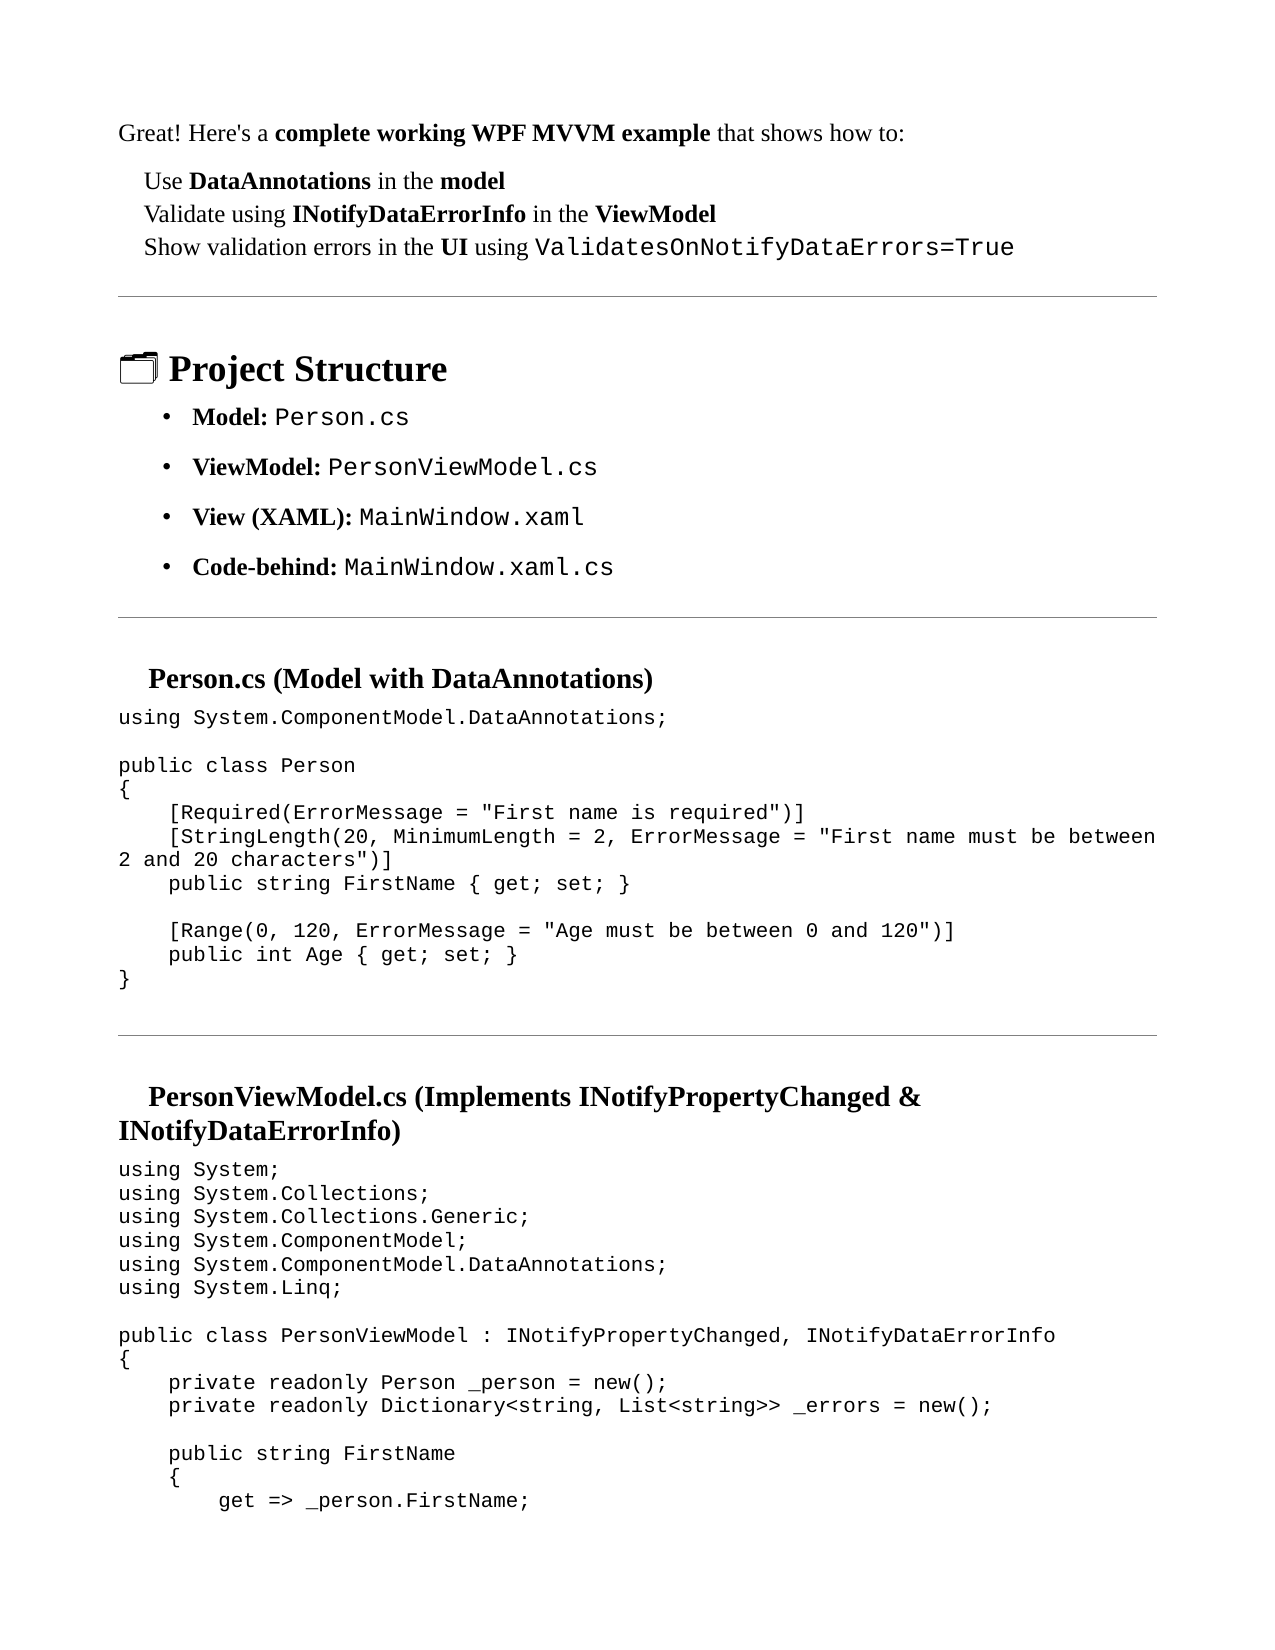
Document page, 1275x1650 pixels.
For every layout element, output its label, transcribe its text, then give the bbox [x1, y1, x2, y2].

text public string FirstName { get; set; } [118, 873, 1157, 897]
text using System.ComponentModel.DataAnnotations; [118, 707, 1157, 731]
text public class PersonViewModel : INotifyPropertyChanged, INotifyDataErrorInfo [118, 1324, 1157, 1348]
text using System.Collections.Generic; [118, 1206, 1157, 1230]
list Model: Person.cs [162, 402, 1157, 433]
text ✅ Use DataAnnotations in the model ✅ Validate using INotifyDataErrorInfo in the ViewModel ✅ Show validation errors in the UI using ValidatesOnNotifyDataErrors=True [118, 166, 1157, 263]
text private readonly Person _person = new(); [118, 1372, 1157, 1396]
text private readonly Dictionary<string, List<string>> _errors = new(); [118, 1396, 1157, 1419]
text using System.Linq; [118, 1277, 1157, 1301]
subtitle 📄 Person.cs (Model with DataAnnotations) [118, 661, 1157, 695]
text [Required(ErrorMessage = "First name is required")] [118, 802, 1157, 826]
text using System.ComponentModel.DataAnnotations; [118, 1254, 1157, 1277]
text [Range(0, 120, ErrorMessage = "Age must be between 0 and 120")] [118, 920, 1157, 944]
text Great! Here's a complete working WPF MVVM example that shows how to: [118, 118, 1157, 147]
text { [118, 778, 1157, 802]
text public class Person [118, 755, 1157, 778]
text } [118, 967, 1157, 991]
text using System; [118, 1159, 1157, 1183]
list View (XAML): MainWindow.xaml [162, 502, 1157, 533]
text using System.Collections; [118, 1183, 1157, 1206]
text public string FirstName [118, 1443, 1157, 1466]
subtitle 🗂️ Project Structure [118, 347, 1157, 390]
text [StringLength(20, MinimumLength = 2, ErrorMessage = "First name must be between 2 and 20 characters")] [118, 826, 1157, 873]
subtitle 📄 PersonViewModel.cs (Implements INotifyPropertyChanged & INotifyDataErrorInfo) [118, 1079, 1157, 1147]
text public int Age { get; set; } [118, 944, 1157, 967]
text { [118, 1348, 1157, 1372]
text using System.ComponentModel; [118, 1230, 1157, 1254]
text { [118, 1466, 1157, 1490]
list ViewModel: PersonViewModel.cs [162, 452, 1157, 483]
text get => _person.FirstName; [118, 1490, 1157, 1514]
list Code-behind: MainWindow.xaml.cs [162, 552, 1157, 583]
